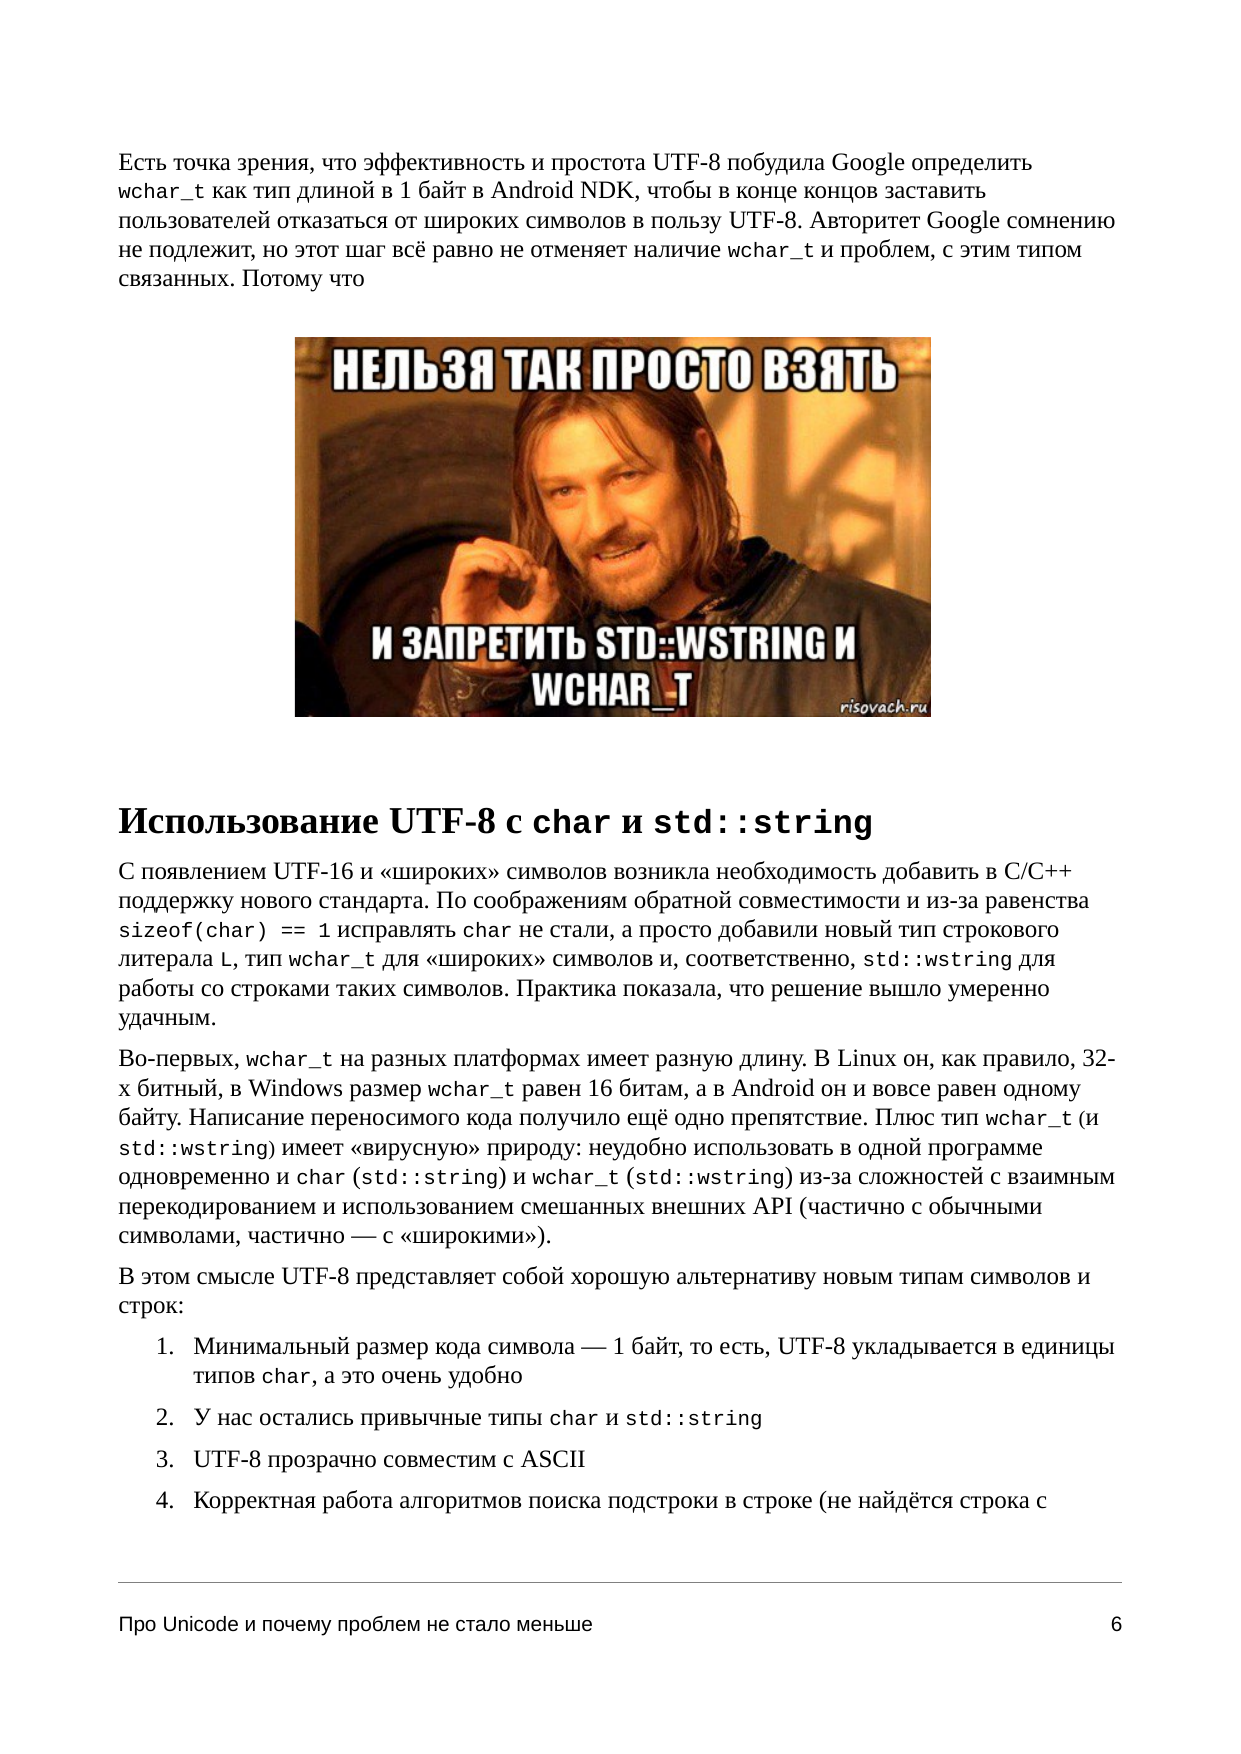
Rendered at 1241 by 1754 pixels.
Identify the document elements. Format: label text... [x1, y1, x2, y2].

list UTF-8 прозрачно совместим с ASCII [156, 1444, 1122, 1473]
picture [294, 337, 931, 717]
text Есть точка зрения, что эффективность и простота UTF-8 побудила Google определить wchar_t как тип длиной в 1 байт в Android NDK, чтобы в конце концов заставить пользователей отказаться от широких символов в пользу UTF-8. Авторитет Google сомнению не подлежит, но этот шаг всё равно не отменяет наличие wchar_t и проблем, с этим типом связанных. Потому что [118, 147, 1122, 292]
list Корректная работа алгоритмов поиска подстроки в строке (не найдётся строка с [156, 1485, 1122, 1514]
text В этом смысле UTF-8 представляет собой хорошую альтернативу новым типам символов и строк: [118, 1261, 1122, 1318]
text С появлением UTF-16 и «широких» символов возникла необходимость добавить в C/C++ поддержку нового стандарта. По соображениям обратной совместимости и из-за равенства sizeof(char) == 1 исправлять char не стали, а просто добавили новый тип строкового литерала L, тип wchar_t для «широких» символов и, соответственно, std::wstring для работы со строками таких символов. Практика показала, что решение вышло умеренно удачным. [118, 856, 1122, 1031]
list Минимальный размер кода символа — 1 байт, то есть, UTF-8 укладывается в единицы типов char, а это очень удобно [156, 1331, 1122, 1389]
text Во-первых, wchar_t на разных платформах имеет разную длину. В Linux он, как правило, 32-х битный, в Windows размер wchar_t равен 16 битам, а в Android он и вовсе равен одному байту. Написание переносимого кода получило ещё одно препятствие. Плюс тип wchar_t (и std::wstring) имеет «вирусную» природу: неудобно использовать в одной программе одновременно и char (std::string) и wchar_t (std::wstring) из-за сложностей с взаимным перекодированием и использованием смешанных внешних API (частично с обычными символами, частично — с «широкими»). [118, 1043, 1122, 1248]
subtitle Использование UTF-8 с char и std::string [118, 798, 1122, 844]
list У нас остались привычные типы char и std::string [156, 1402, 1122, 1431]
